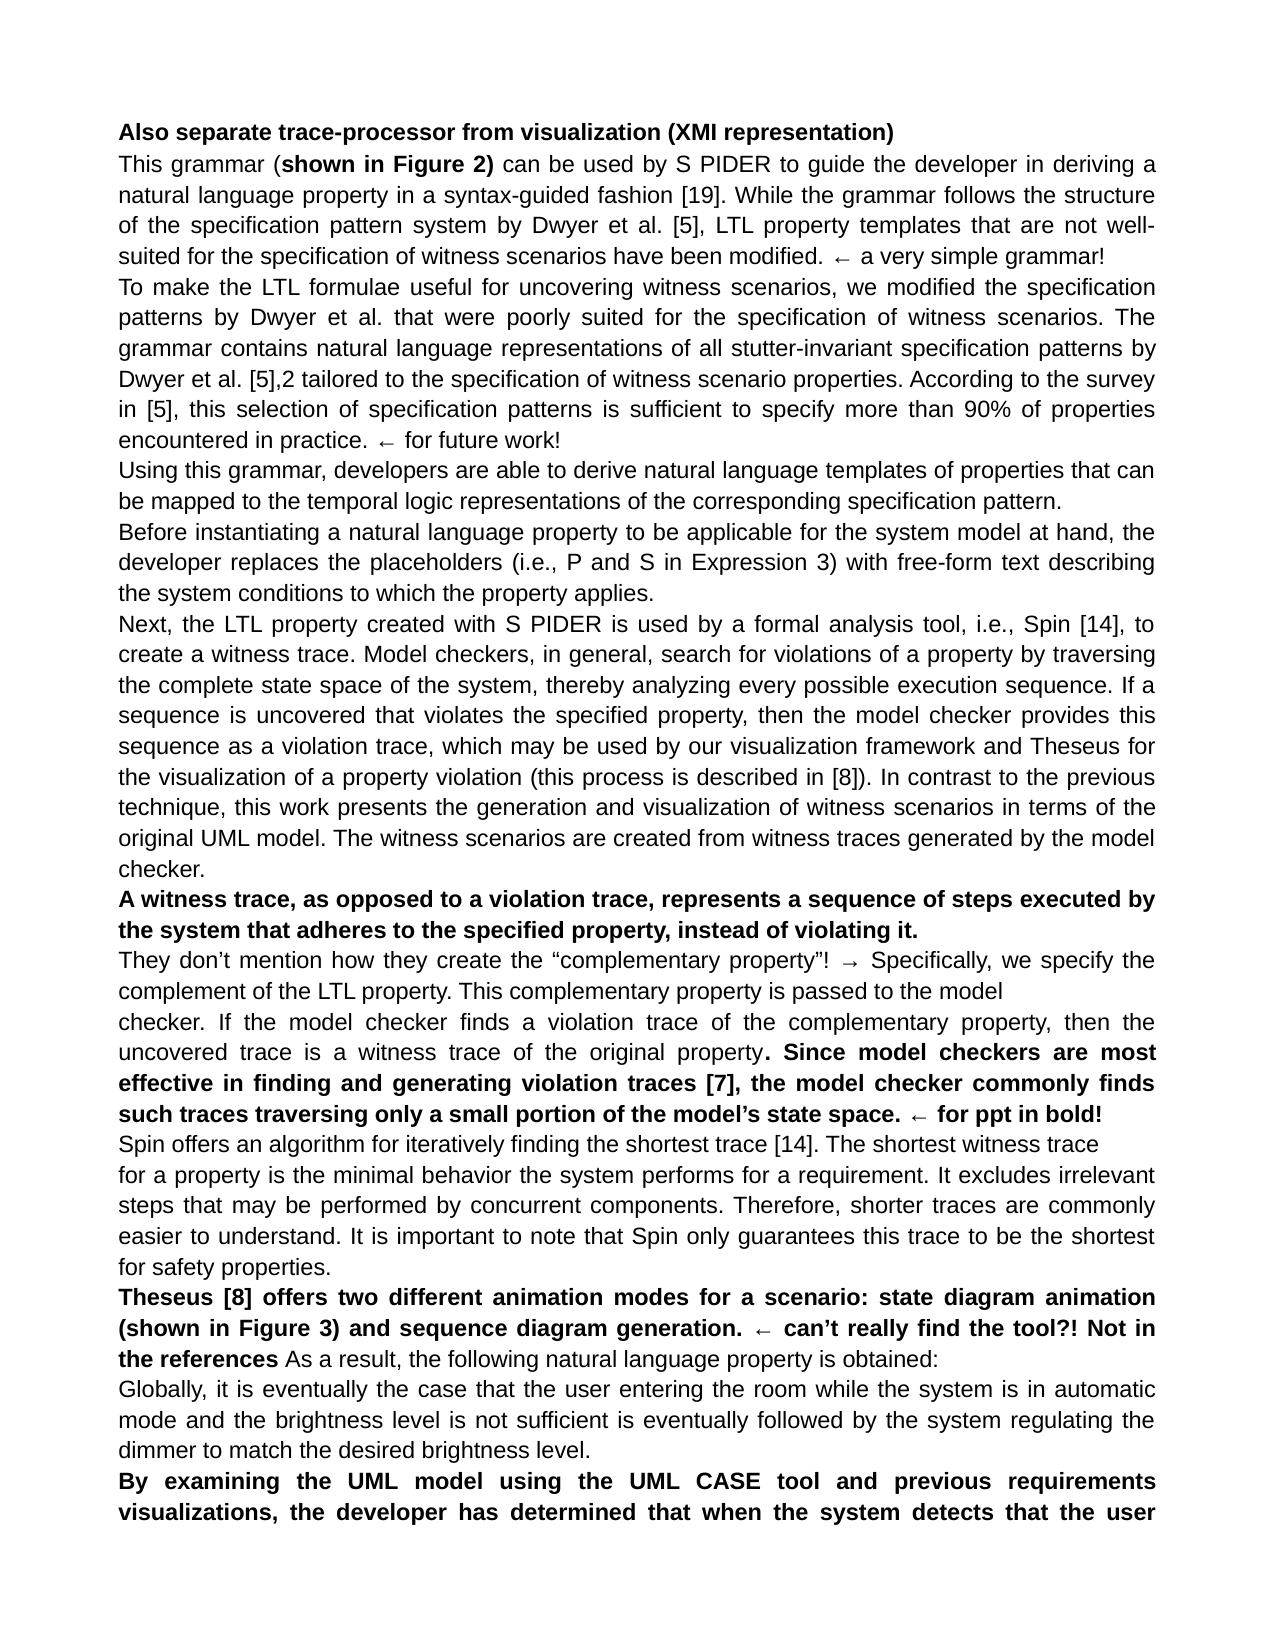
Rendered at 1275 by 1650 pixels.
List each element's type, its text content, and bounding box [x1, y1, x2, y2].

text Before instantiating a natural language property to be applicable for the system model at hand, the developer replaces the placeholders (i.e., P and S in Expression 3) with free-form text describing the system conditions to which the property applies. [118, 518, 1157, 606]
text To make the LTL formulae useful for uncovering witness scenarios, we modified the specification patterns by Dwyer et al. that were poorly suited for the specification of witness scenarios. The grammar contains natural language representations of all stutter-invariant specification patterns by Dwyer et al. [5],2 tailored to the specification of witness scenario properties. According to the survey in [5], this selection of specification patterns is sufficient to specify more than 90% of properties encountered in practice. ← for future work! [118, 273, 1157, 453]
text By examining the UML model using the UML CASE tool and previous requirements visualizations, the developer has determined that when the system detects that the user [118, 1467, 1157, 1525]
text Next, the LTL property created with S PIDER is used by a formal analysis tool, i.e., Spin [14], to create a witness trace. Model checkers, in general, search for violations of a property by traversing the complete state space of the system, thereby analyzing every possible execution sequence. If a sequence is uncovered that violates the specified property, then the model checker provides this sequence as a violation trace, which may be used by our visualization framework and Theseus for the visualization of a property violation (this process is described in [8]). In contrast to the previous technique, this work presents the generation and visualization of witness scenarios in terms of the original UML model. The witness scenarios are created from witness traces generated by the model checker. [118, 610, 1157, 882]
text for a property is the minimal behavior the system performs for a requirement. It excludes irrelevant steps that may be performed by concurrent components. Therefore, shorter traces are commonly easier to understand. It is important to note that Spin only guarantees this trace to be the shortest for safety properties. [118, 1161, 1157, 1280]
text Using this grammar, developers are able to derive natural language templates of properties that can be mapped to the temporal logic representations of the corresponding specification pattern. [118, 457, 1157, 514]
text Also separate trace-processor from visualization (XMI representation) [118, 118, 1157, 145]
text Spin offers an algorithm for iteratively finding the shortest trace [14]. The shortest witness trace [118, 1131, 1157, 1157]
text This grammar (shown in Figure 2) can be used by S PIDER to guide the developer in deriving a natural language property in a syntax-guided fashion [19]. While the grammar follows the structure of the specification pattern system by Dwyer et al. [5], LTL property templates that are not well-suited for the specification of witness scenarios have been modified. ← a very simple grammar! [118, 149, 1157, 269]
text A witness trace, as opposed to a violation trace, represents a sequence of steps executed by the system that adheres to the specified property, instead of violating it. [118, 886, 1157, 943]
text Theseus [8] offers two different animation modes for a scenario: state diagram animation (shown in Figure 3) and sequence diagram generation. ← can’t really find the tool?! Not in the references As a result, the following natural language property is obtained: [118, 1284, 1157, 1372]
text Globally, it is eventually the case that the user entering the room while the system is in automatic mode and the brightness level is not sufficient is eventually followed by the system regulating the dimmer to match the desired brightness level. [118, 1376, 1157, 1464]
text checker. If the model checker finds a violation trace of the complementary property, then the uncovered trace is a witness trace of the original property. Since model checkers are most effective in finding and generating violation traces [7], the model checker commonly finds such traces traversing only a small portion of the model’s state space. ← for ppt in bold! [118, 1008, 1157, 1127]
text They don’t mention how they create the “complementary property”! → Specifically, we specify the complement of the LTL property. This complementary property is passed to the model [118, 947, 1157, 1004]
